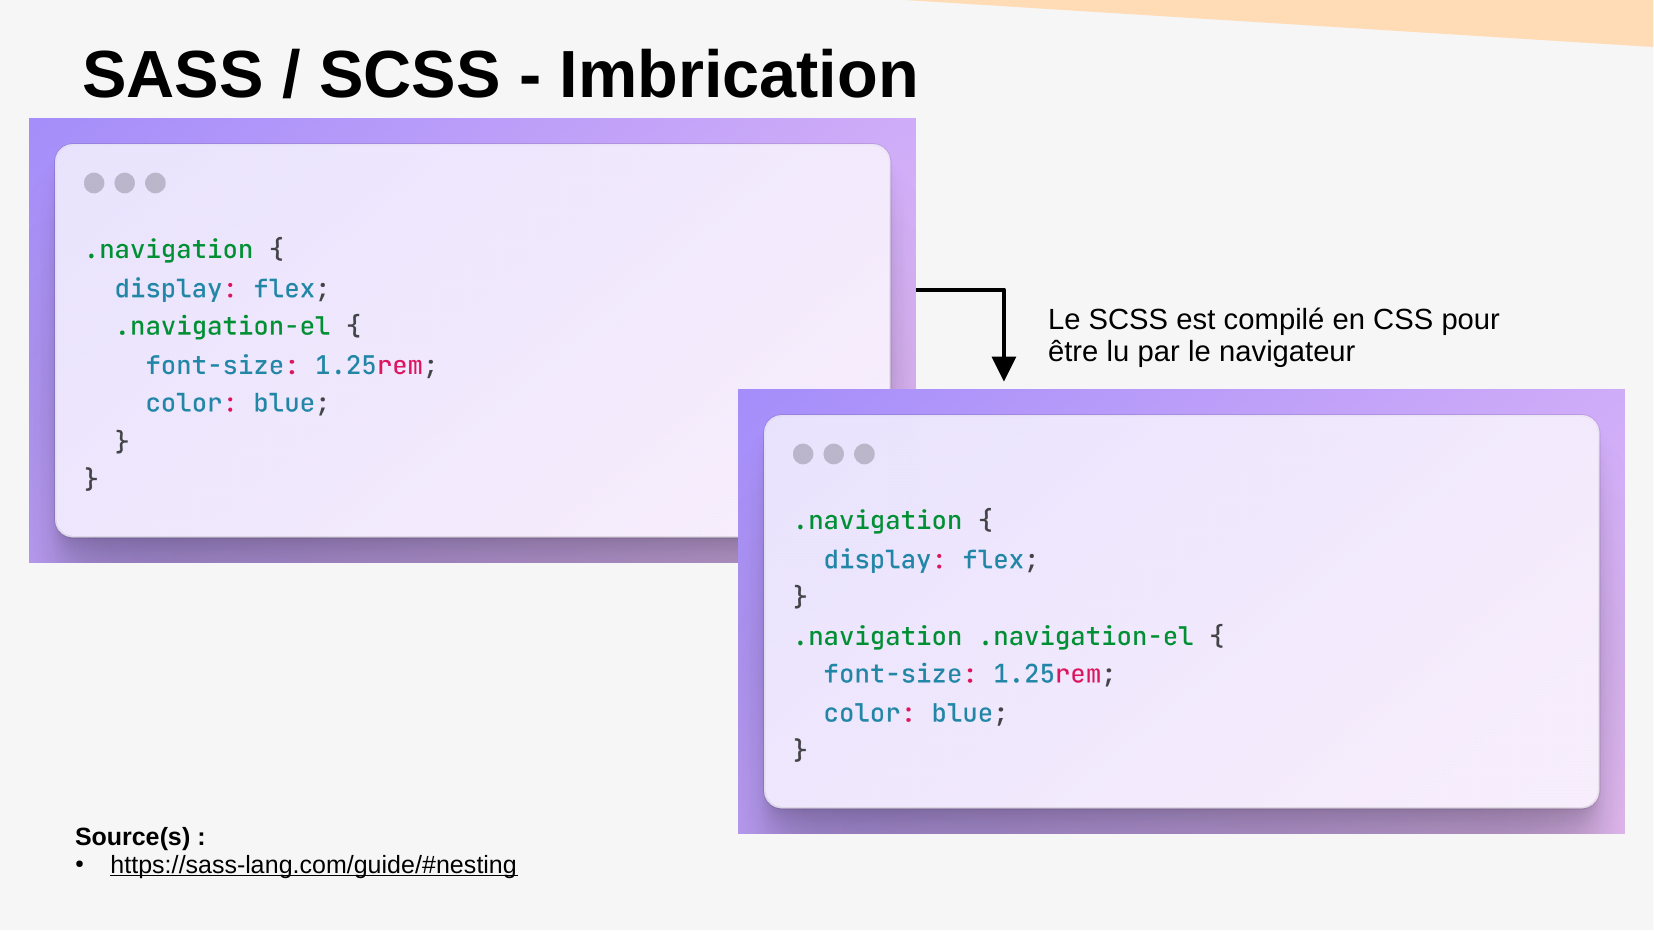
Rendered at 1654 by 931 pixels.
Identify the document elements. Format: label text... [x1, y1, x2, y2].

picture [29, 118, 1625, 834]
text_box Source(s) : https://sass-lang.com/guide/#nesting [60, 815, 1546, 929]
text_box [905, 0, 1654, 48]
text_box Le SCSS est compilé en CSS pour être lu par le navigateur [1033, 295, 1565, 384]
title SASS / SCSS - Imbrication [82, 37, 1571, 114]
